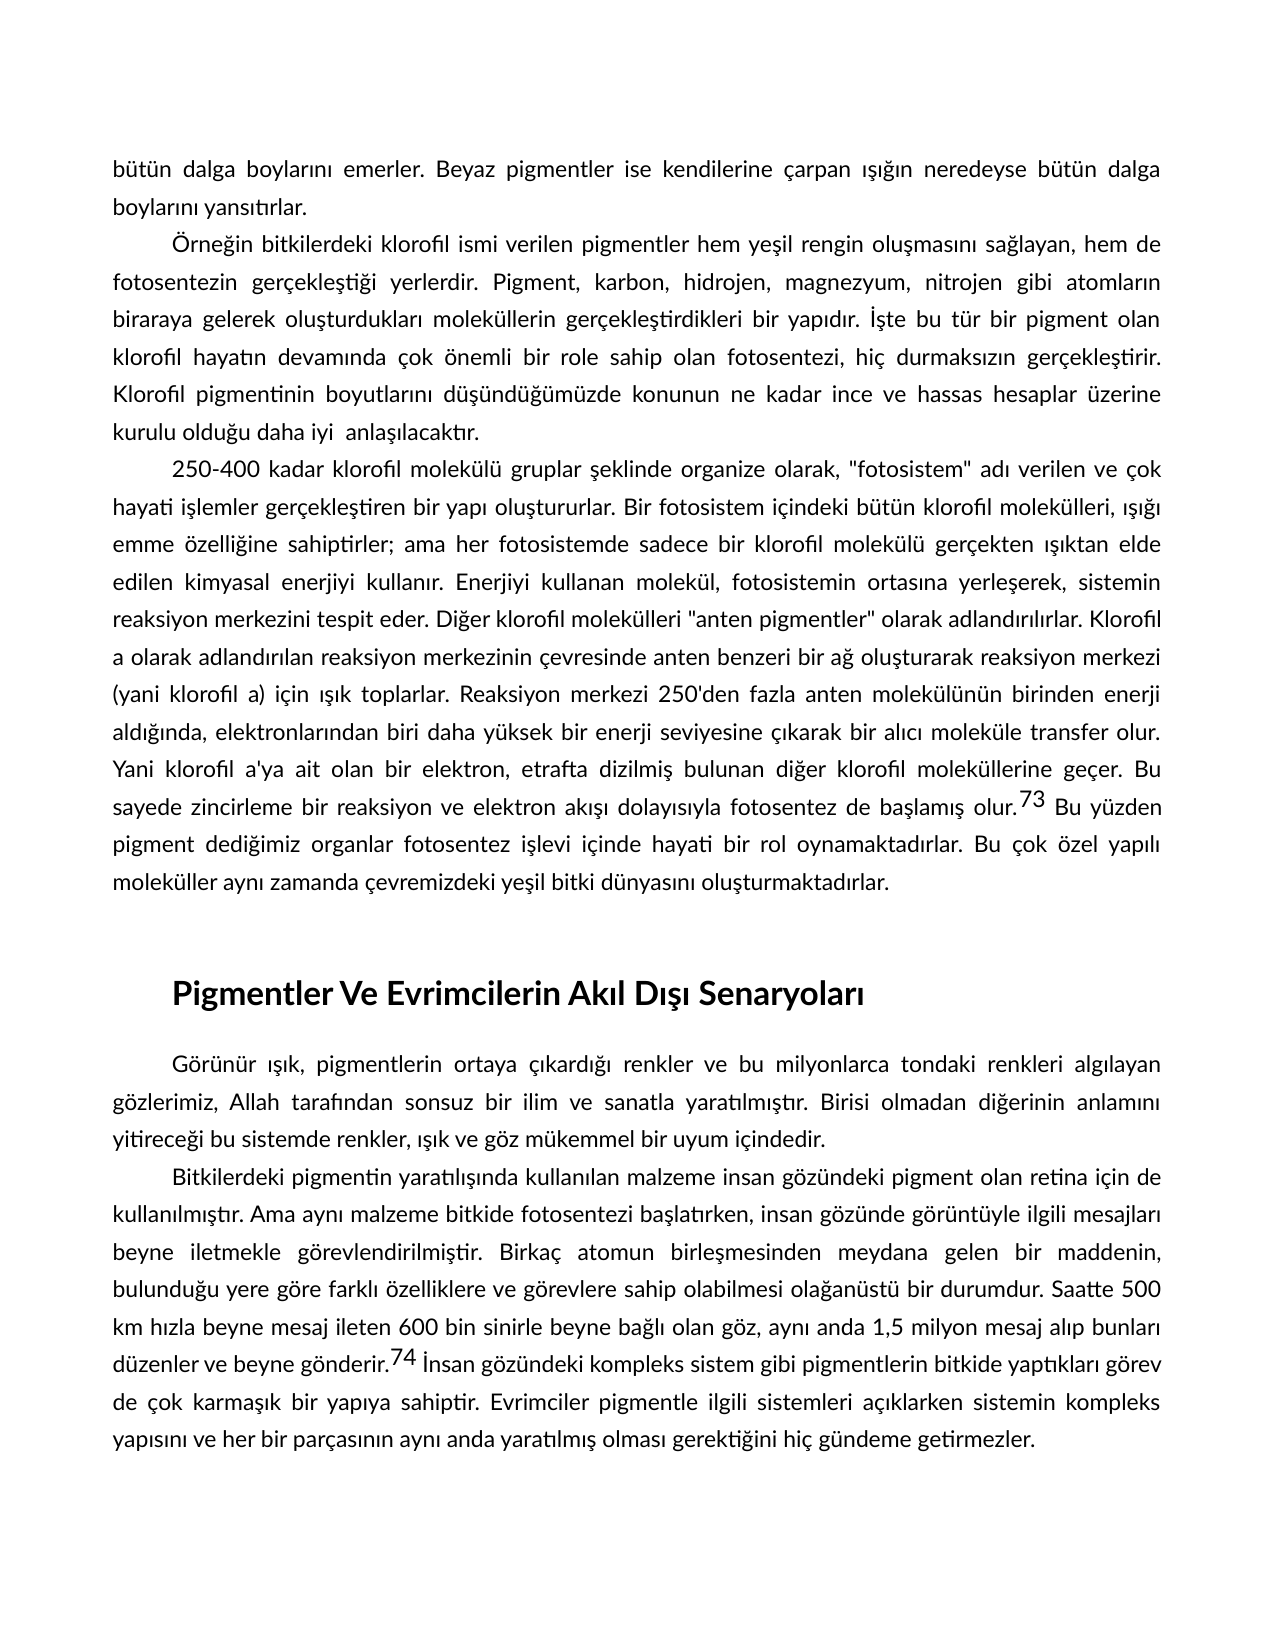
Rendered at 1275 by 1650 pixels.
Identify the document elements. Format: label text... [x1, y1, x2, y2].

text Bitkilerdeki pigmentin yaratılışında kullanılan malzeme insan gözündeki pigment olan retina için de kullanılmıştır. Ama aynı malzeme bitkide fotosentezi başlatırken, insan gözünde görüntüyle ilgili mesajları beyne iletmekle görevlendirilmiştir. Birkaç atomun birleşmesinden meydana gelen bir maddenin, bulunduğu yere göre farklı özelliklere ve görevlere sahip olabilmesi olağanüstü bir durumdur. Saatte 500 km hızla beyne mesaj ileten 600 bin sinirle beyne bağlı olan göz, aynı anda 1,5 milyon mesaj alıp bunları düzenler ve beyne gönderir.74 İnsan gözündeki kompleks sistem gibi pigmentlerin bitkide yaptıkları görev de çok karmaşık bir yapıya sahiptir. Evrimciler pigmentle ilgili sistemleri açıklarken sistemin kompleks yapısını ve her bir parçasının aynı anda yaratılmış olması gerektiğini hiç gündeme getirmezler. [112, 1155, 1162, 1455]
text Görünür ışık, pigmentlerin ortaya çıkardığı renkler ve bu milyonlarca tondaki renkleri algılayan gözlerimiz, Allah tarafından sonsuz bir ilim ve sanatla yaratılmıştır. Birisi olmadan diğerinin anlamını yitireceği bu sistemde renkler, ışık ve göz mükemmel bir uyum içindedir. [112, 1042, 1162, 1155]
text Örneğin bitkilerdeki klorofil ismi verilen pigmentler hem yeşil rengin oluşmasını sağlayan, hem de fotosentezin gerçekleştiği yerlerdir. Pigment, karbon, hidrojen, magnezyum, nitrojen gibi atomların biraraya gelerek oluşturdukları moleküllerin gerçekleştirdikleri bir yapıdır. İşte bu tür bir pigment olan klorofil hayatın devamında çok önemli bir role sahip olan fotosentezi, hiç durmaksızın gerçekleştirir. Klorofil pigmentinin boyutlarını düşündüğümüzde konunun ne kadar ince ve hassas hesaplar üzerine kurulu olduğu daha iyi anlaşılacaktır. [112, 223, 1162, 448]
text 250-400 kadar klorofil molekülü gruplar şeklinde organize olarak, "fotosistem" adı verilen ve çok hayati işlemler gerçekleştiren bir yapı oluştururlar. Bir fotosistem içindeki bütün klorofil molekülleri, ışığı emme özelliğine sahiptirler; ama her fotosistemde sadece bir klorofil molekülü gerçekten ışıktan elde edilen kimyasal enerjiyi kullanır. Enerjiyi kullanan molekül, fotosistemin ortasına yerleşerek, sistemin reaksiyon merkezini tespit eder. Diğer klorofil molekülleri "anten pigmentler" olarak adlandırılırlar. Klorofil a olarak adlandırılan reaksiyon merkezinin çevresinde anten benzeri bir ağ oluşturarak reaksiyon merkezi (yani klorofil a) için ışık toplarlar. Reaksiyon merkezi 250'den fazla anten molekülünün birinden enerji aldığında, elektronlarından biri daha yüksek bir enerji seviyesine çıkarak bir alıcı moleküle transfer olur. Yani klorofil a'ya ait olan bir elektron, etrafta dizilmiş bulunan diğer klorofil moleküllerine geçer. Bu sayede zincirleme bir reaksiyon ve elektron akışı dolayısıyla fotosentez de başlamış olur.73 Bu yüzden pigment dediğimiz organlar fotosentez işlevi içinde hayati bir rol oynamaktadırlar. Bu çok özel yapılı moleküller aynı zamanda çevremizdeki yeşil bitki dünyasını oluşturmaktadırlar. [112, 448, 1162, 898]
text Pigmentler Ve Evrimcilerin Akıl Dışı Senaryoları [112, 973, 1162, 1013]
text bütün dalga boylarını emerler. Beyaz pigmentler ise kendilerine çarpan ışığın neredeyse bütün dalga boylarını yansıtırlar. [112, 148, 1162, 223]
